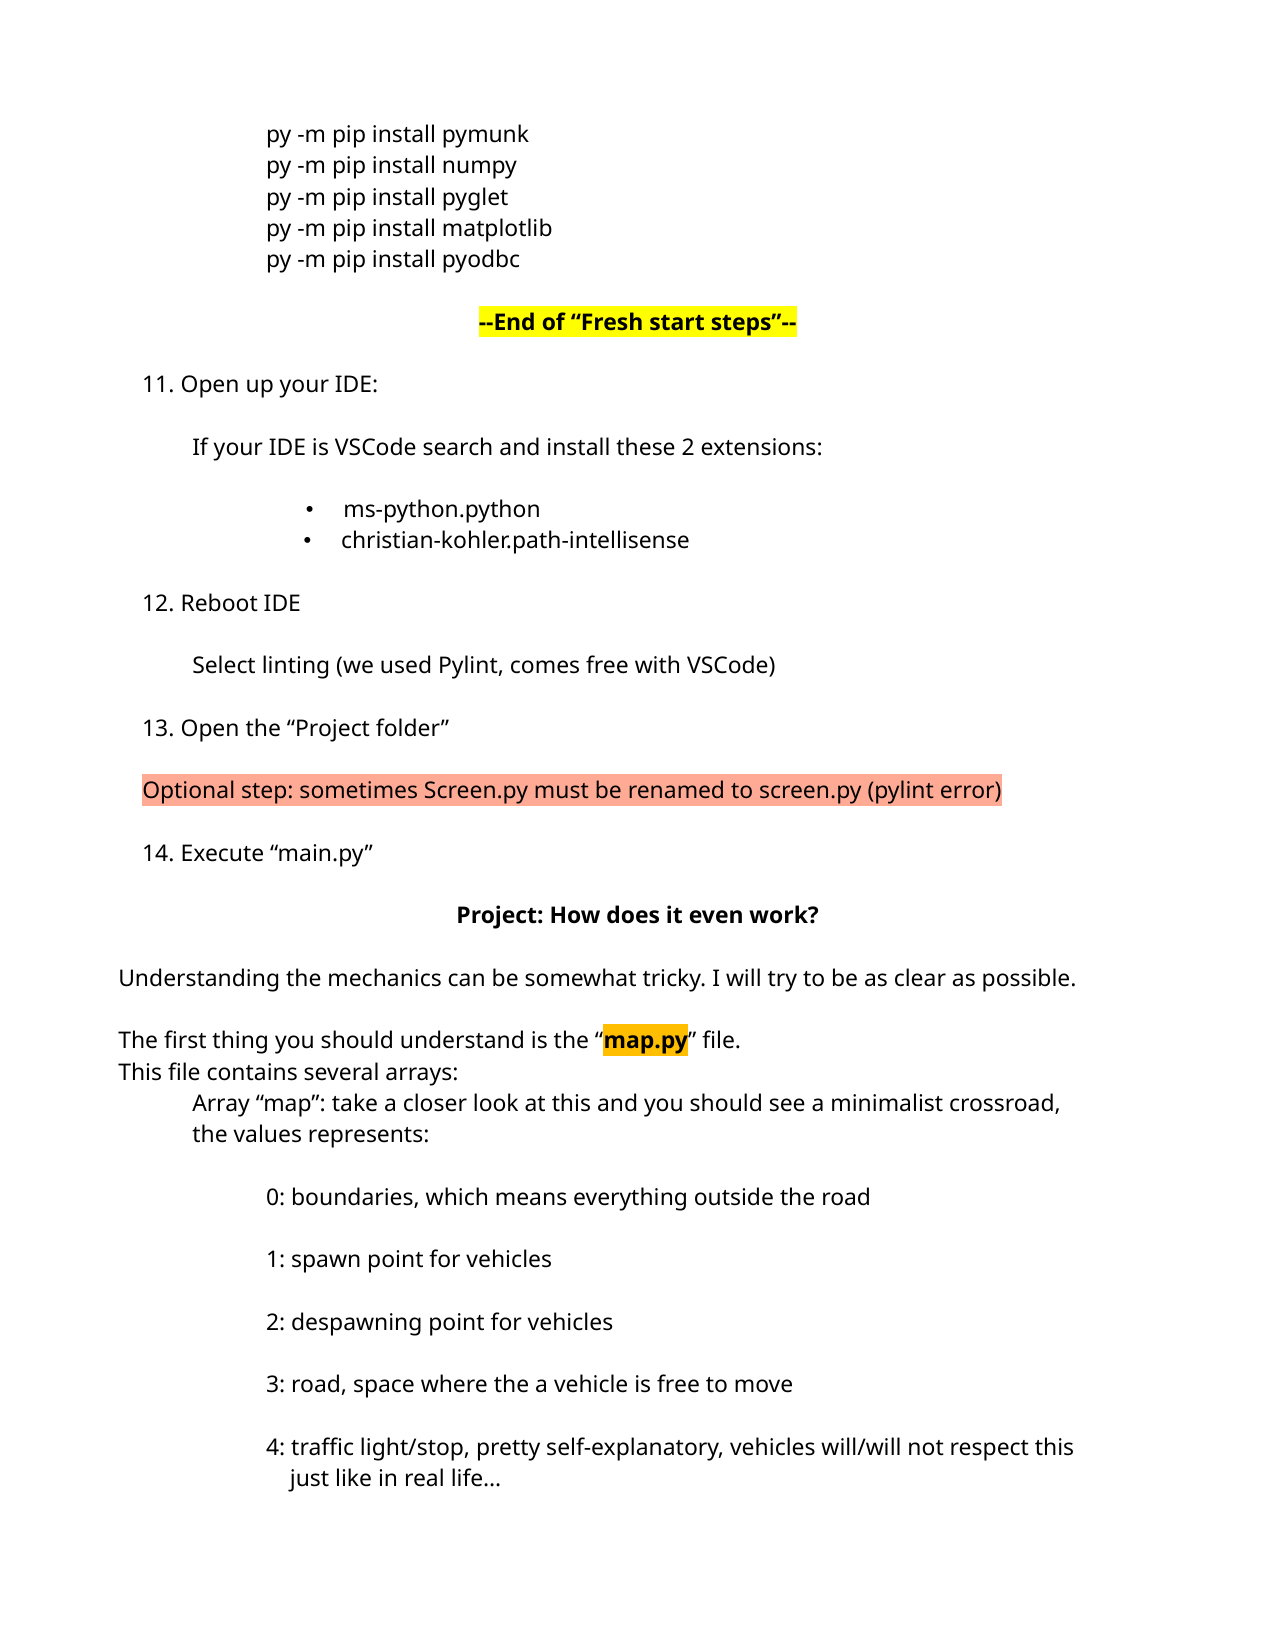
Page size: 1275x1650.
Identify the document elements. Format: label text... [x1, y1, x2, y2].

text 1: spawn point for vehicles [118, 1243, 1157, 1274]
text The first thing you should understand is the “map.py” file. [118, 1024, 1157, 1056]
text Array “map”: take a closer look at this and you should see a minimalist crossroad, [118, 1087, 1157, 1118]
text --End of “Fresh start steps”-- [118, 306, 1157, 337]
text Optional step: sometimes Screen.py must be renamed to screen.py (pylint error) [118, 774, 1157, 806]
text 3: road, space where the a vehicle is free to move [118, 1368, 1157, 1399]
text 14. Execute “main.py” [118, 837, 1157, 868]
text py -m pip install numpy [118, 149, 1157, 181]
text 11. Open up your IDE: [118, 368, 1157, 399]
text py -m pip install matplotlib [118, 212, 1157, 243]
text 13. Open the “Project folder” [118, 712, 1157, 743]
text This file contains several arrays: [118, 1056, 1157, 1087]
text the values represents: [118, 1118, 1157, 1149]
text just like in real life… [118, 1462, 1157, 1493]
text If your IDE is VSCode search and install these 2 extensions: [118, 431, 1157, 462]
text py -m pip install pymunk [118, 118, 1157, 149]
list ms-python.python [306, 493, 1157, 524]
text Project: How does it even work? [118, 899, 1157, 931]
text 2: despawning point for vehicles [118, 1306, 1157, 1337]
text Select linting (we used Pylint, comes free with VSCode) [118, 649, 1157, 681]
text py -m pip install pyodbc [118, 243, 1157, 274]
text 12. Reboot IDE [118, 587, 1157, 618]
text py -m pip install pyglet [118, 181, 1157, 212]
text 4: traffic light/stop, pretty self-explanatory, vehicles will/will not respect this [118, 1431, 1157, 1462]
text 0: boundaries, which means everything outside the road [118, 1181, 1157, 1212]
text Understanding the mechanics can be somewhat tricky. I will try to be as clear as possible. [118, 962, 1157, 993]
list christian-kohler.path-intellisense [303, 524, 1157, 556]
